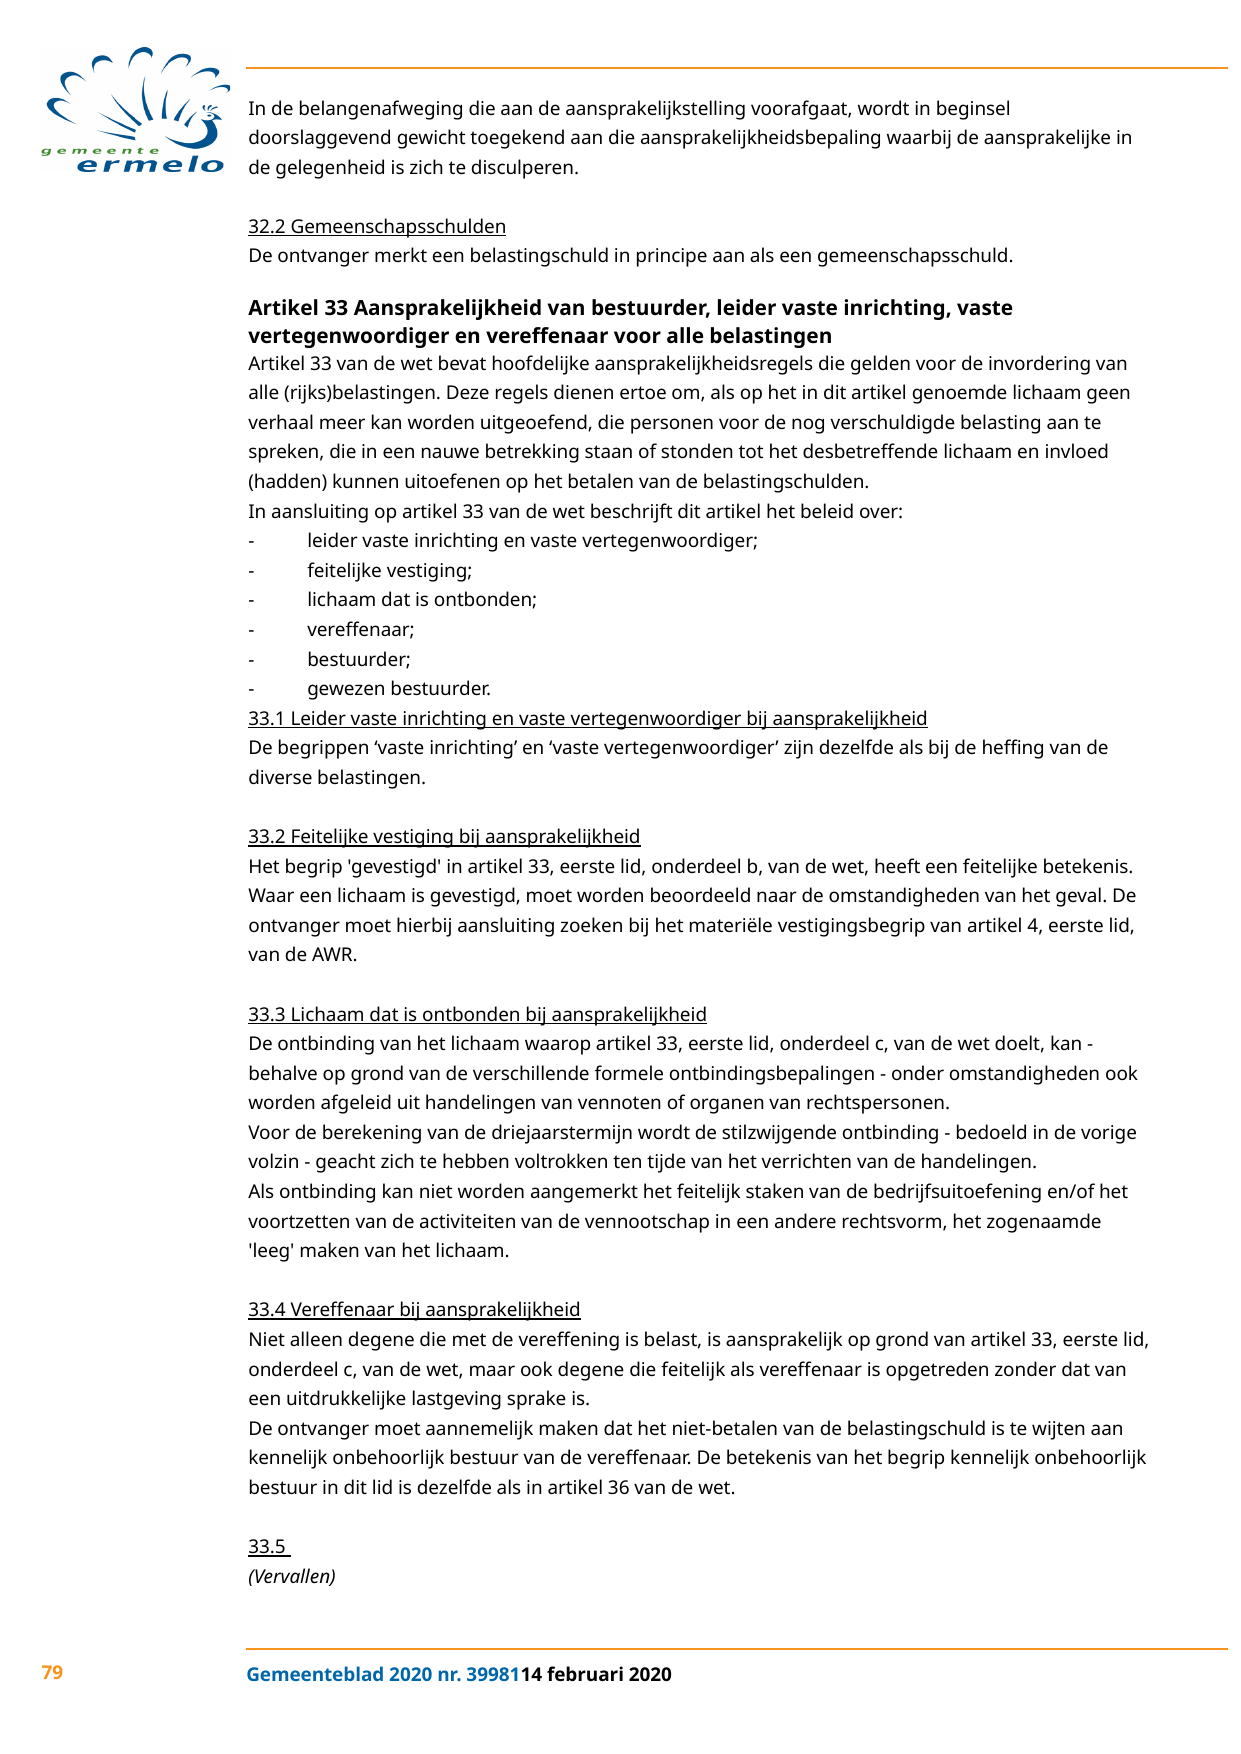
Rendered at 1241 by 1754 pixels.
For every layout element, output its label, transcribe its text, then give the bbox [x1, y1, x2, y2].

text Het begrip 'gevestigd' in artikel 33, eerste lid, onderdeel b, van de wet, heeft een feitelijke betekenis. Waar een lichaam is gevestigd, moet worden beoordeeld naar de omstandigheden van het geval. De ontvanger moet hierbij aansluiting zoeken bij het materiële vestigingsbegrip van artikel 4, eerste lid, van de AWR. [248, 853, 1152, 967]
text Artikel 33 Aansprakelijkheid van bestuurder, leider vaste inrichting, vaste vertegenwoordiger en vereffenaar voor alle belastingen [248, 293, 1152, 350]
text 33.1 Leider vaste inrichting en vaste vertegenwoordiger bij aansprakelijkheid [248, 705, 1152, 731]
text 33.4 Vereffenaar bij aansprakelijkheid [248, 1297, 1152, 1322]
text Niet alleen degene die met de vereffening is belast, is aansprakelijk op grond van artikel 33, eerste lid, onderdeel c, van de wet, maar ook degene die feitelijk als vereffenaar is opgetreden zonder dat van een uitdrukkelijke lastgeving sprake is. [248, 1326, 1152, 1411]
text De ontvanger moet aannemelijk maken dat het niet-betalen van de belastingschuld is te wijten aan kennelijk onbehoorlijk bestuur van de vereffenaar. De betekenis van het begrip kennelijk onbehoorlijk bestuur in dit lid is dezelfde als in artikel 36 van de wet. [248, 1415, 1152, 1500]
picture [41, 47, 231, 172]
list leider vaste inrichting en vaste vertegenwoordiger; [248, 527, 1152, 553]
text In de belangenafweging die aan de aansprakelijkstelling voorafgaat, wordt in beginsel doorslaggevend gewicht toegekend aan die aansprakelijkheidsbepaling waarbij de aansprakelijke in de gelegenheid is zich te disculperen. [248, 95, 1152, 180]
text (Vervallen) [248, 1563, 1152, 1589]
list bestuurder; [248, 646, 1152, 672]
text 33.5 [248, 1533, 1152, 1559]
text De begrippen ‘vaste inrichting’ en ‘vaste vertegenwoordiger’ zijn dezelfde als bij de heffing van de diverse belastingen. [248, 734, 1152, 790]
list vereffenaar; [248, 616, 1152, 642]
text 33.2 Feitelijke vestiging bij aansprakelijkheid [248, 823, 1152, 849]
list feitelijke vestiging; [248, 557, 1152, 583]
text De ontbinding van het lichaam waarop artikel 33, eerste lid, onderdeel c, van de wet doelt, kan - behalve op grond van de verschillende formele ontbindingsbepalingen - onder omstandigheden ook worden afgeleid uit handelingen van vennoten of organen van rechtspersonen. [248, 1030, 1152, 1115]
text In aansluiting op artikel 33 van de wet beschrijft dit artikel het beleid over: [248, 498, 1152, 524]
text Voor de berekening van de driejaarstermijn wordt de stilzwijgende ontbinding - bedoeld in de vorige volzin - geacht zich te hebben voltrokken ten tijde van het verrichten van de handelingen. [248, 1119, 1152, 1174]
text De ontvanger merkt een belastingschuld in principe aan als een gemeenschapsschuld. [248, 243, 1152, 268]
list gewezen bestuurder. [248, 675, 1152, 701]
list lichaam dat is ontbonden; [248, 587, 1152, 612]
text 33.3 Lichaam dat is ontbonden bij aansprakelijkheid [248, 1001, 1152, 1027]
text 32.2 Gemeenschapsschulden [248, 213, 1152, 239]
text Artikel 33 van de wet bevat hoofdelijke aansprakelijkheidsregels die gelden voor de invordering van alle (rijks)belastingen. Deze regels dienen ertoe om, als op het in dit artikel genoemde lichaam geen verhaal meer kan worden uitgeoefend, die personen voor de nog verschuldigde belasting aan te spreken, die in een nauwe betrekking staan of stonden tot het desbetreffende lichaam en invloed (hadden) kunnen uitoefenen op het betalen van de belastingschulden. [248, 350, 1152, 494]
text Als ontbinding kan niet worden aangemerkt het feitelijk staken van de bedrijfsuitoefening en/of het voortzetten van de activiteiten van de vennootschap in een andere rechtsvorm, het zogenaamde 'leeg' maken van het lichaam. [248, 1178, 1152, 1263]
